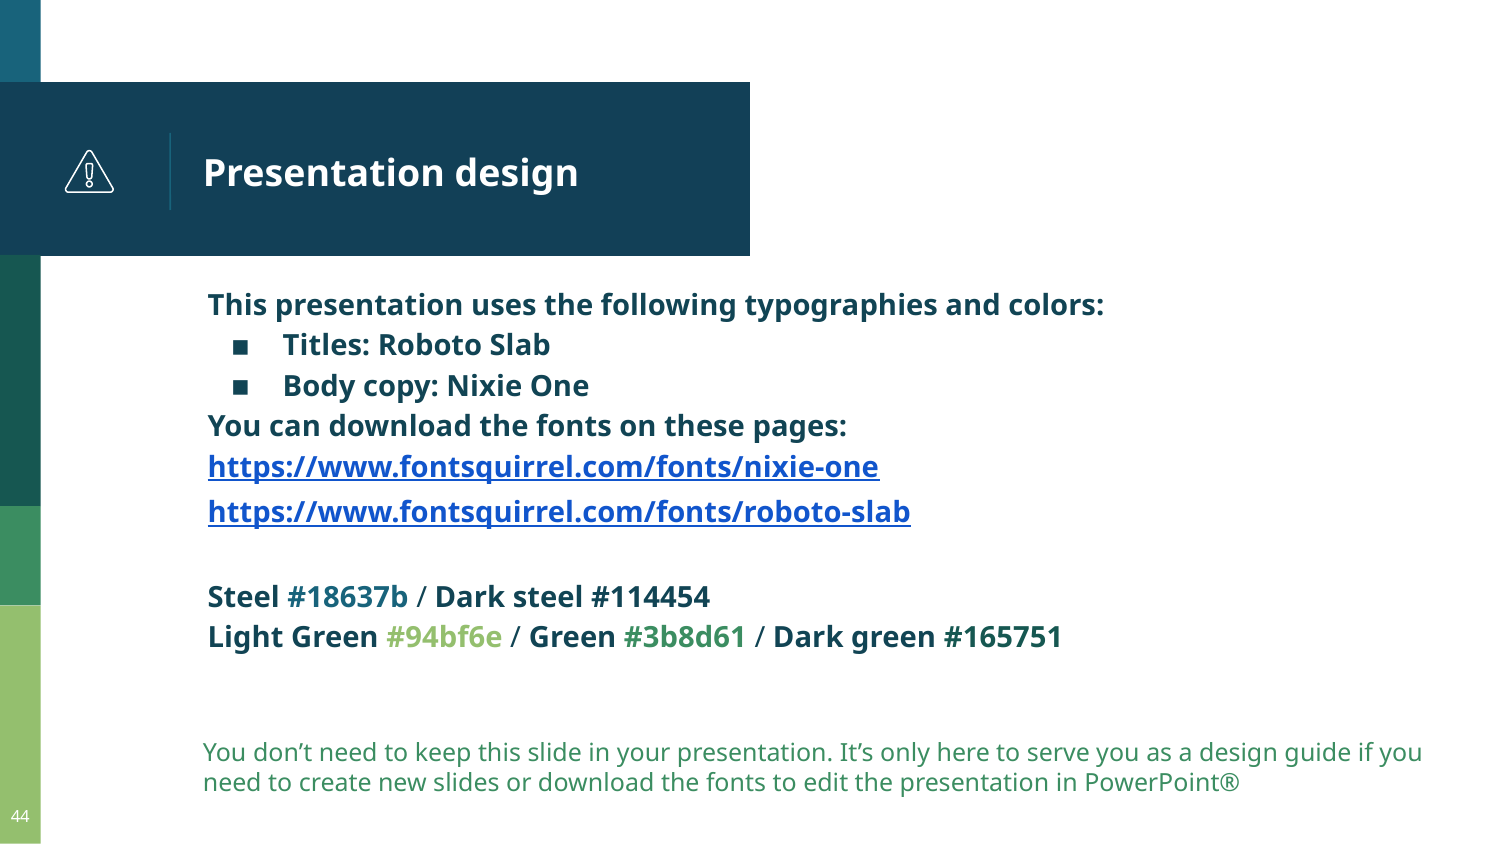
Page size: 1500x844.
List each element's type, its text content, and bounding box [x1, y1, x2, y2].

title Presentation design [187, 87, 715, 256]
text_box You don’t need to keep this slide in your presentation. It’s only here to serve you as a design guide if you need to create new slides or download the fonts to edit the presentation in PowerPoint® [187, 721, 1451, 810]
slide_number [0, 790, 49, 844]
list This presentation uses the following typographies and colors: Titles: Roboto Slab Body copy: Nixie One You can download the fonts on these pages: https://www.fontsquirrel.com/fonts/nixie-one https://www.fontsquirrel.com/fonts/roboto-slab Steel #18637b / Dark steel #114454 Light Green #94bf6e / Green #3b8d61 / Dark green #165751 [192, 271, 1425, 634]
